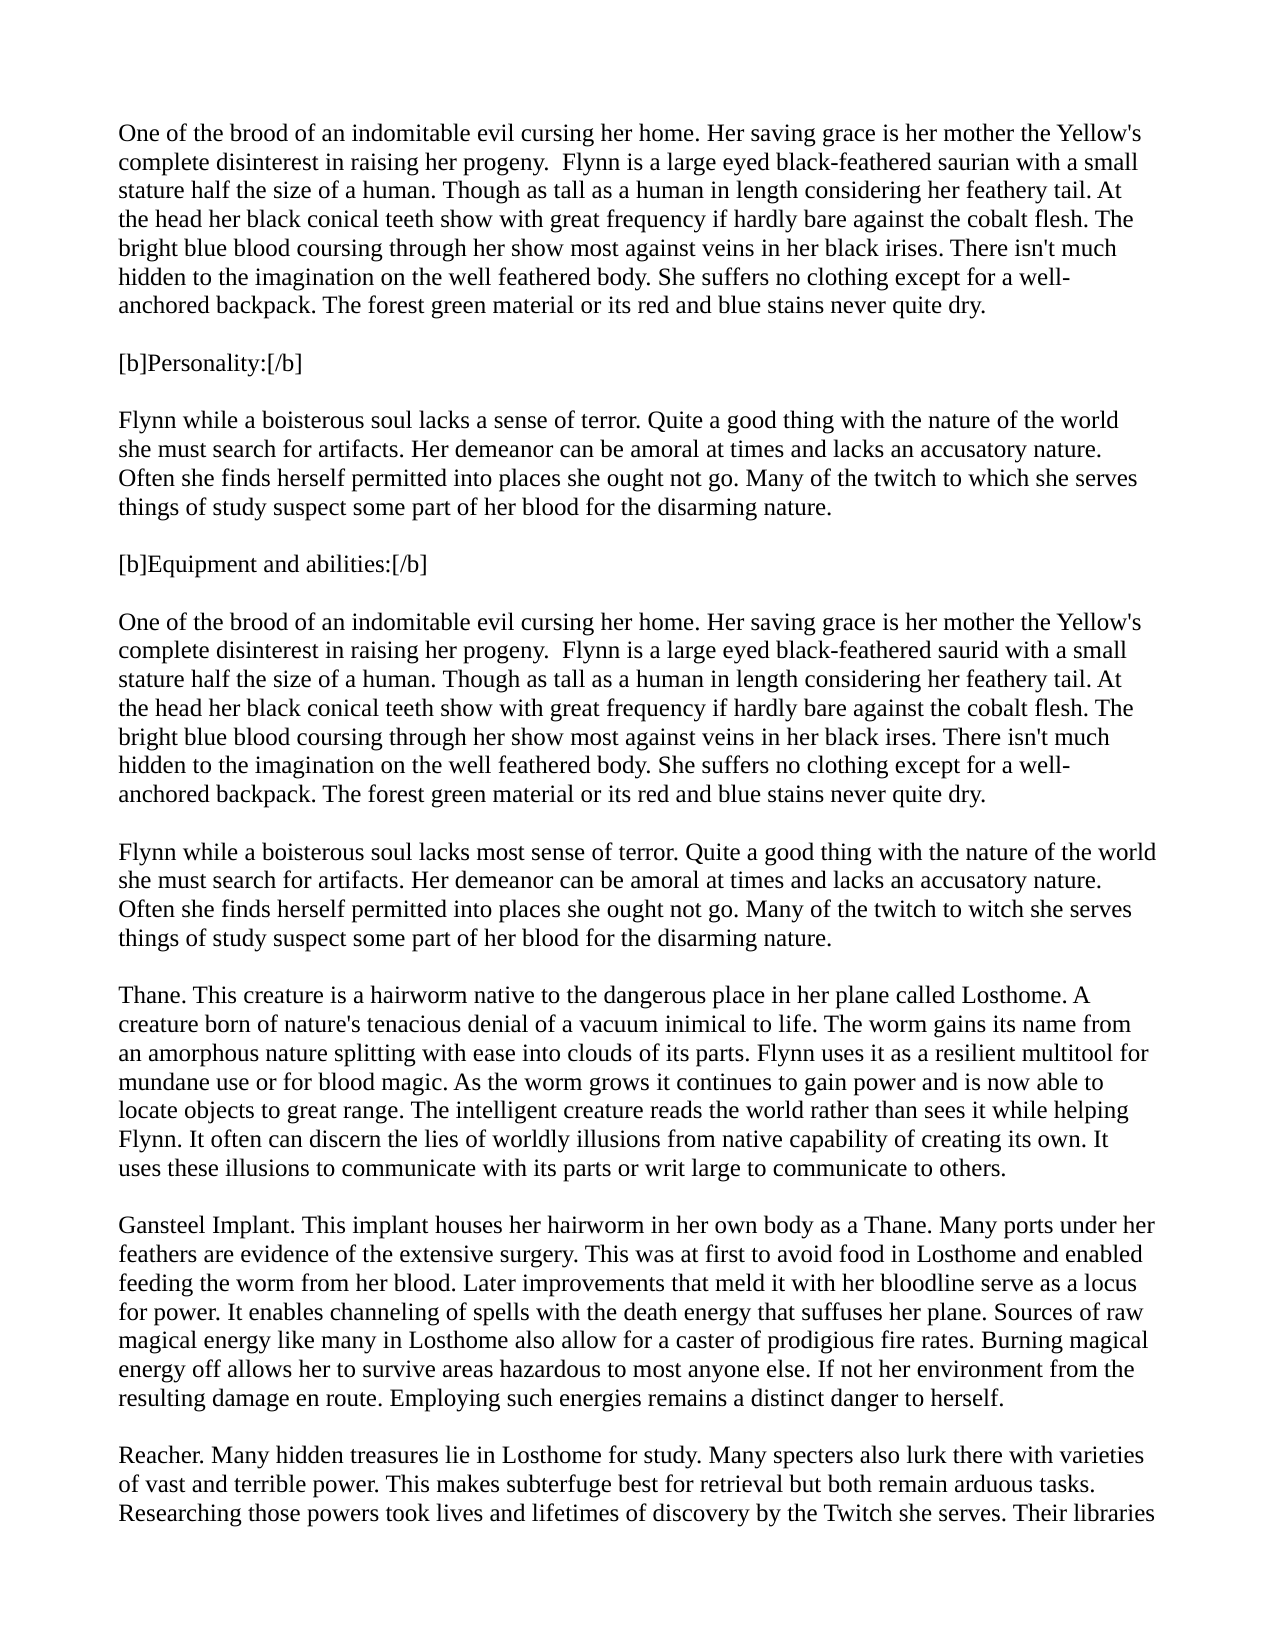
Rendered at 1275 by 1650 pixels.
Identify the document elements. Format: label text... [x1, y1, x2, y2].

text [b]Equipment and abilities:[/b] [118, 549, 1157, 578]
text Gansteel Implant. This implant houses her hairworm in her own body as a Thane. Many ports under her feathers are evidence of the extensive surgery. This was at first to avoid food in Losthome and enabled feeding the worm from her blood. Later improvements that meld it with her bloodline serve as a locus for power. It enables channeling of spells with the death energy that suffuses her plane. Sources of raw magical energy like many in Losthome also allow for a caster of prodigious fire rates. Burning magical energy off allows her to survive areas hazardous to most anyone else. If not her environment from the resulting damage en route. Employing such energies remains a distinct danger to herself. [118, 1211, 1157, 1412]
text One of the brood of an indomitable evil cursing her home. Her saving grace is her mother the Yellow's complete disinterest in raising her progeny. Flynn is a large eyed black-feathered saurid with a small stature half the size of a human. Though as tall as a human in length considering her feathery tail. At the head her black conical teeth show with great frequency if hardly bare against the cobalt flesh. The bright blue blood coursing through her show most against veins in her black irses. There isn't much hidden to the imagination on the well feathered body. She suffers no clothing except for a well-anchored backpack. The forest green material or its red and blue stains never quite dry. [118, 607, 1157, 808]
text One of the brood of an indomitable evil cursing her home. Her saving grace is her mother the Yellow's complete disinterest in raising her progeny. Flynn is a large eyed black-feathered saurian with a small stature half the size of a human. Though as tall as a human in length considering her feathery tail. At the head her black conical teeth show with great frequency if hardly bare against the cobalt flesh. The bright blue blood coursing through her show most against veins in her black irises. There isn't much hidden to the imagination on the well feathered body. She suffers no clothing except for a well-anchored backpack. The forest green material or its red and blue stains never quite dry. [118, 118, 1157, 319]
text Thane. This creature is a hairworm native to the dangerous place in her plane called Losthome. A creature born of nature's tenacious denial of a vacuum inimical to life. The worm gains its name from an amorphous nature splitting with ease into clouds of its parts. Flynn uses it as a resilient multitool for mundane use or for blood magic. As the worm grows it continues to gain power and is now able to locate objects to great range. The intelligent creature reads the world rather than sees it while helping Flynn. It often can discern the lies of worldly illusions from native capability of creating its own. It uses these illusions to communicate with its parts or writ large to communicate to others. [118, 981, 1157, 1182]
text Flynn while a boisterous soul lacks most sense of terror. Quite a good thing with the nature of the world she must search for artifacts. Her demeanor can be amoral at times and lacks an accusatory nature. Often she finds herself permitted into places she ought not go. Many of the twitch to witch she serves things of study suspect some part of her blood for the disarming nature. [118, 837, 1157, 952]
text Flynn while a boisterous soul lacks a sense of terror. Quite a good thing with the nature of the world she must search for artifacts. Her demeanor can be amoral at times and lacks an accusatory nature. Often she finds herself permitted into places she ought not go. Many of the twitch to which she serves things of study suspect some part of her blood for the disarming nature. [118, 406, 1157, 521]
text Reacher. Many hidden treasures lie in Losthome for study. Many specters also lurk there with varieties of vast and terrible power. This makes subterfuge best for retrieval but both remain arduous tasks. Researching those powers took lives and lifetimes of discovery by the Twitch she serves. Their libraries [118, 1441, 1157, 1527]
text [b]Personality:[/b] [118, 348, 1157, 377]
